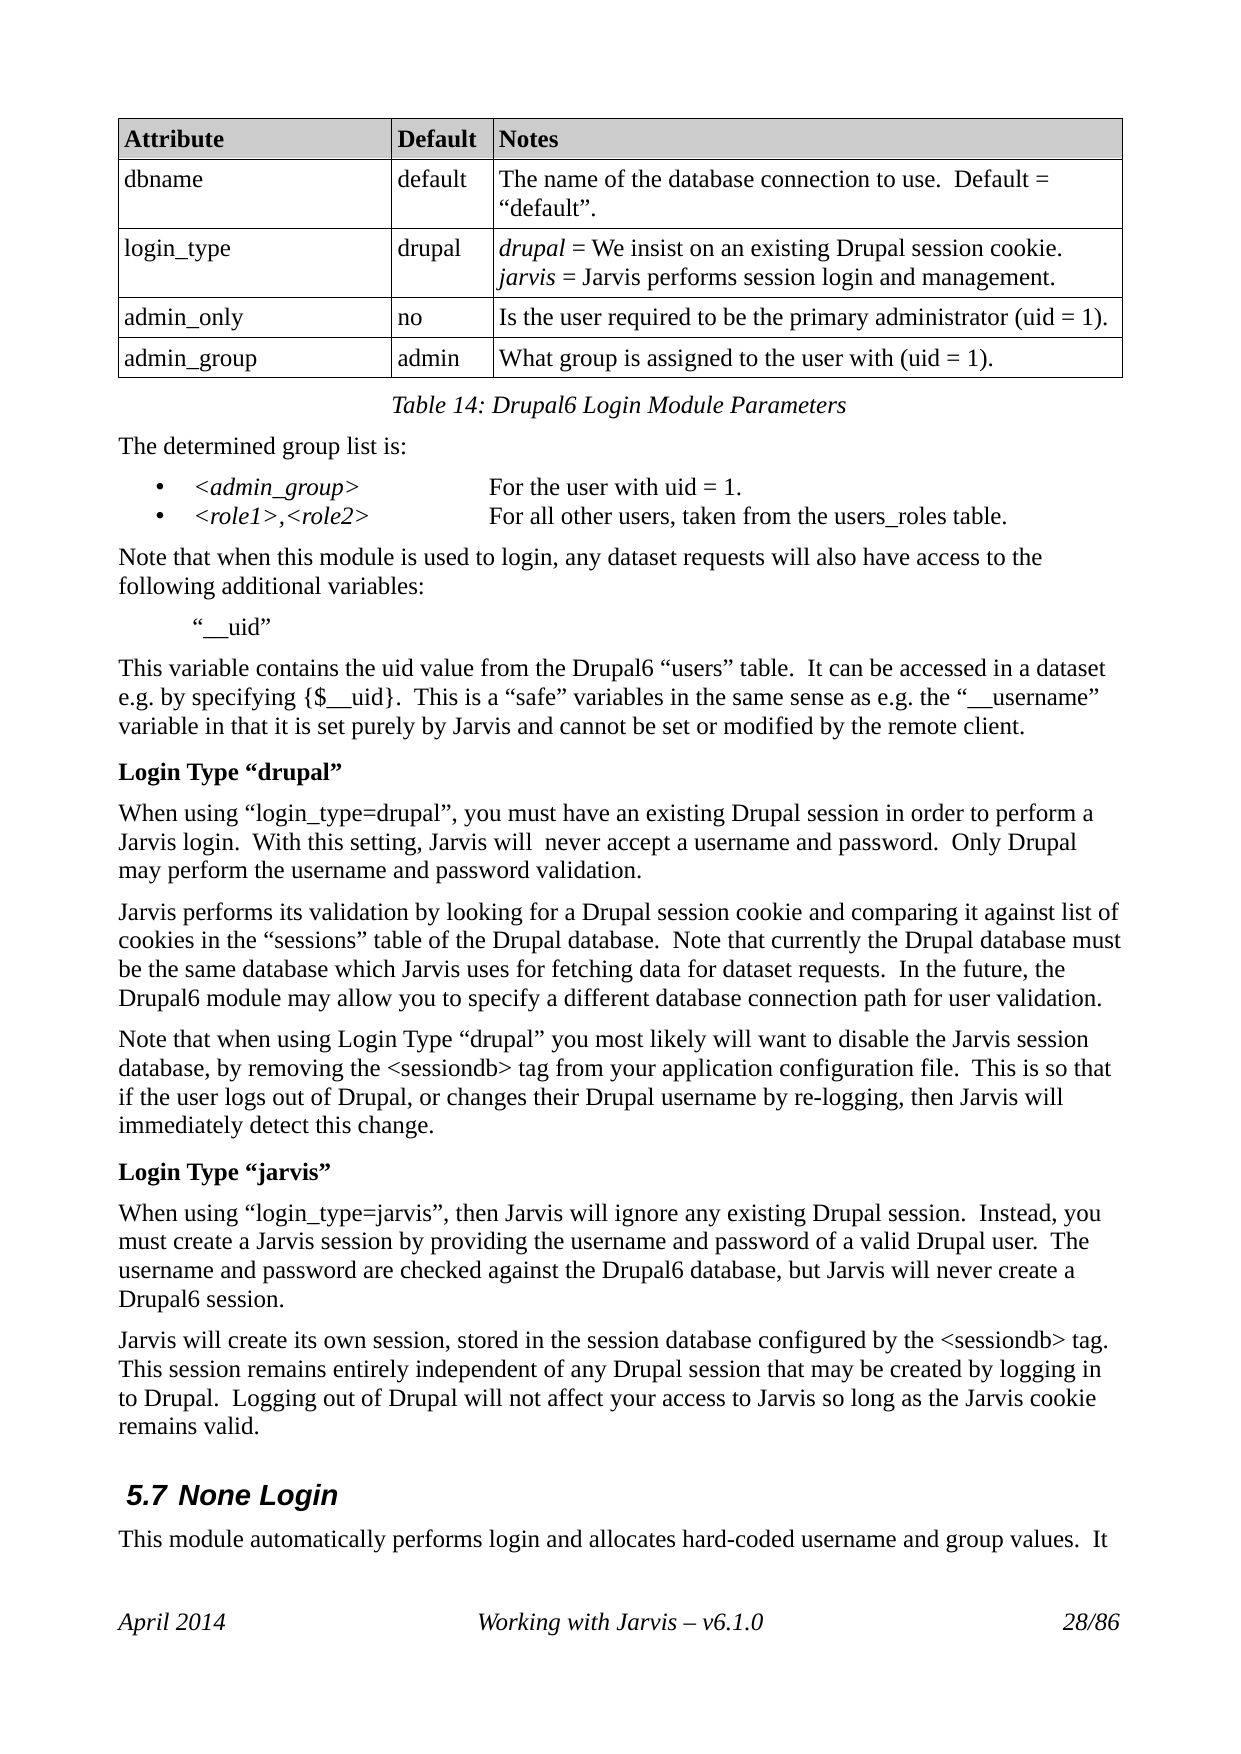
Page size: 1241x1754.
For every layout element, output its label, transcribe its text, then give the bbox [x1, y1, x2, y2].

table_cell admin [392, 338, 493, 377]
text Jarvis performs its validation by looking for a Drupal session cookie and comparing it against list of cookies in the “sessions” table of the Drupal database. Note that currently the Drupal database must be the same database which Jarvis uses for fetching data for dataset requests. In the future, the Drupal6 module may allow you to specify a different database connection path for user validation. [118, 897, 1122, 1012]
table_cell drupal [392, 229, 493, 297]
table_cell dbname [119, 160, 391, 227]
table_header Default [392, 119, 493, 158]
table_cell Is the user required to be the primary administrator (uid = 1). [494, 298, 1122, 337]
text This variable contains the uid value from the Drupal6 “users” table. It can be accessed in a dataset e.g. by specifying {$__uid}. This is a “safe” variables in the same sense as e.g. the “__username” variable in that it is set purely by Jarvis and cannot be set or modified by the remote client. [118, 653, 1122, 740]
table_cell login_type [119, 229, 391, 297]
text When using “login_type=jarvis”, then Jarvis will ignore any existing Drupal session. Instead, you must create a Jarvis session by providing the username and password of a valid Drupal user. The username and password are checked against the Drupal6 database, but Jarvis will never create a Drupal6 session. [118, 1198, 1122, 1313]
text The determined group list is: [118, 431, 1122, 460]
table_cell The name of the database connection to use. Default = “default”. [494, 160, 1122, 227]
text Table 14: Drupal6 Login Module Parameters [118, 390, 1122, 418]
text When using “login_type=drupal”, you must have an existing Drupal session in order to perform a Jarvis login. With this setting, Jarvis will never accept a username and password. Only Drupal may perform the username and password validation. [118, 798, 1122, 884]
subtitle Login Type “drupal” [118, 757, 1122, 786]
table_cell drupal = We insist on an existing Drupal session cookie. jarvis = Jarvis performs session login and management. [494, 229, 1122, 297]
table_cell no [392, 298, 493, 337]
text Note that when using Login Type “drupal” you most likely will want to disable the Jarvis session database, by removing the <sessiondb> tag from your application configuration file. This is so that if the user logs out of Drupal, or changes their Drupal username by re-logging, then Jarvis will immediately detect this change. [118, 1024, 1122, 1139]
table_header Notes [494, 119, 1122, 158]
table_cell admin_group [119, 338, 391, 377]
text This module automatically performs login and allocates hard-coded username and group values. It [118, 1524, 1122, 1552]
text Note that when this module is used to login, any dataset requests will also have access to the following additional variables: [118, 542, 1122, 600]
table_cell admin_only [119, 298, 391, 337]
subtitle None Login [118, 1478, 1122, 1511]
text “__uid” [118, 612, 1122, 641]
table_header Attribute [119, 119, 391, 158]
subtitle Login Type “jarvis” [118, 1157, 1122, 1185]
table_cell default [392, 160, 493, 227]
table_cell What group is assigned to the user with (uid = 1). [494, 338, 1122, 377]
text Jarvis will create its own session, stored in the session database configured by the <sessiondb> tag. This session remains entirely independent of any Drupal session that may be created by logging in to Drupal. Logging out of Drupal will not affect your access to Jarvis so long as the Jarvis cookie remains valid. [118, 1325, 1122, 1440]
list <admin_group> For the user with uid = 1. [156, 472, 1122, 501]
list <role1>,<role2> For all other users, taken from the users_roles table. [156, 501, 1122, 530]
